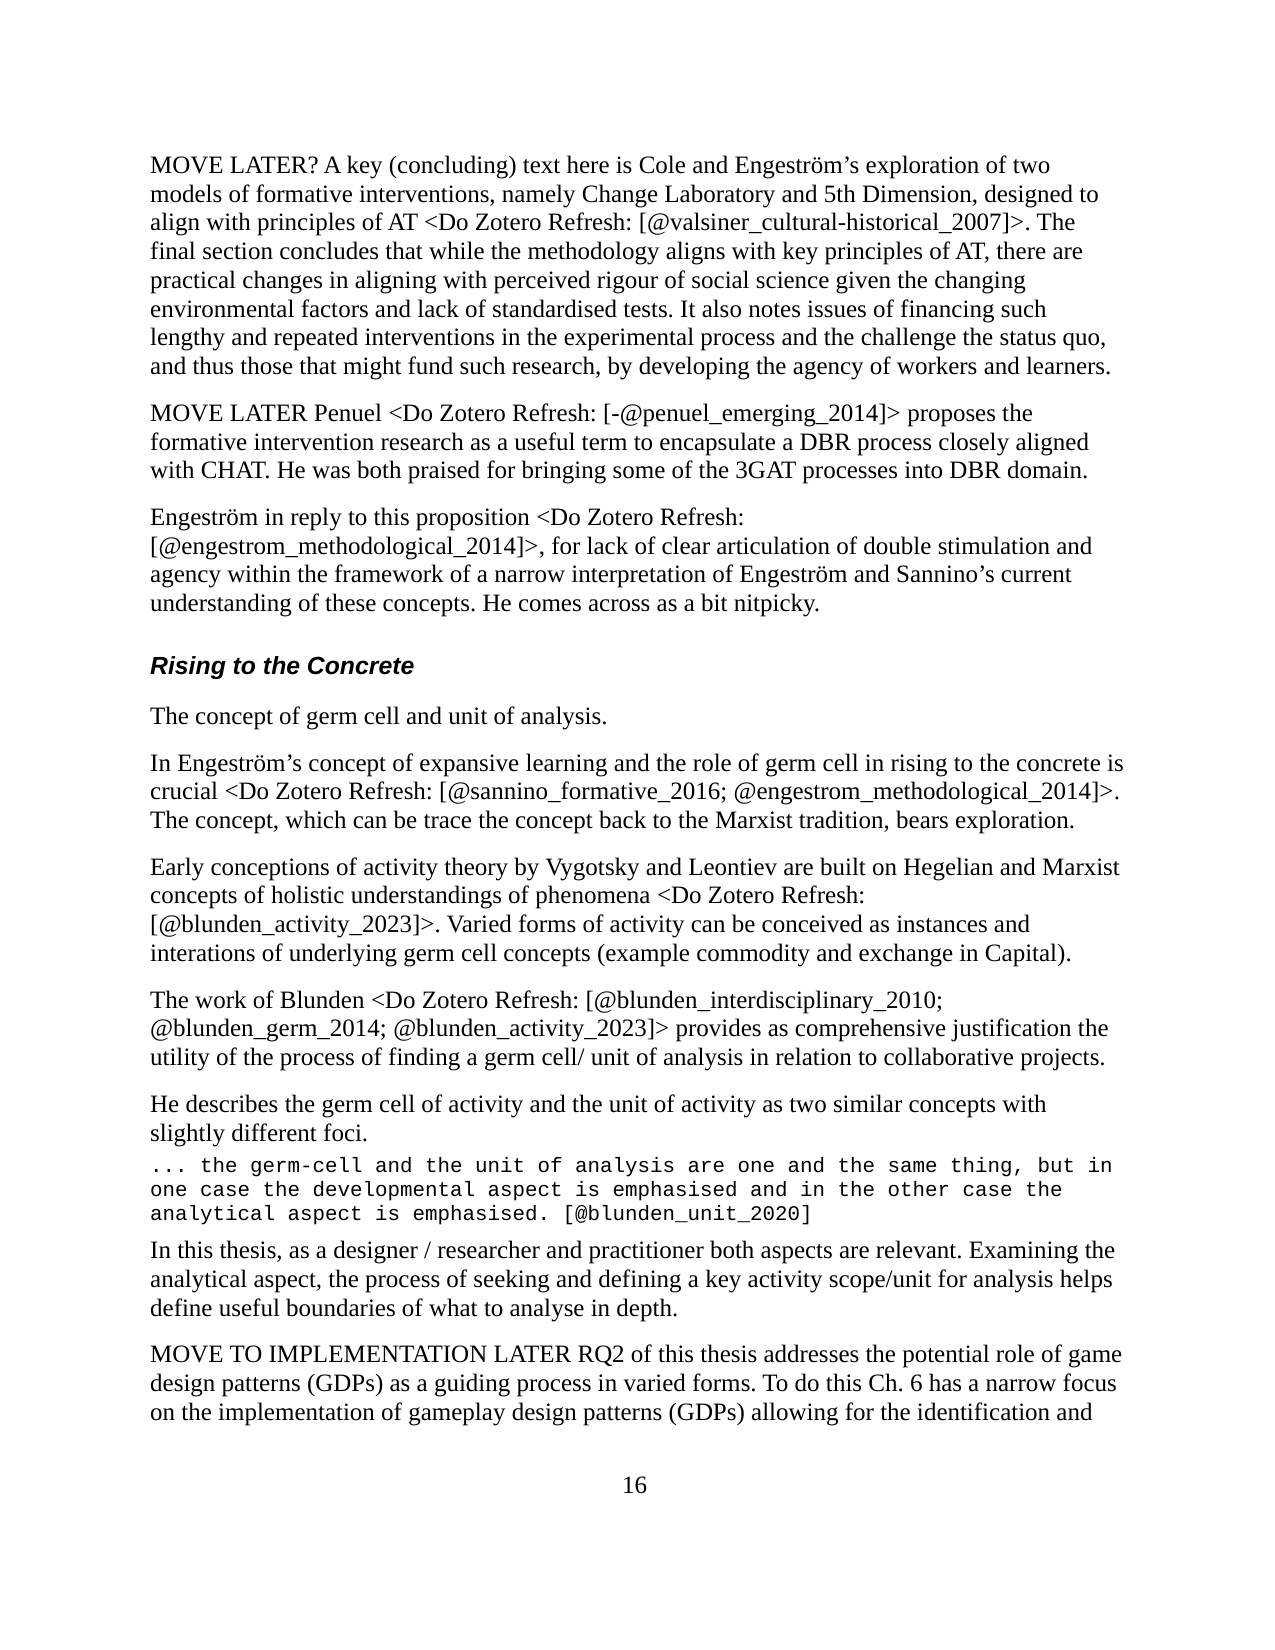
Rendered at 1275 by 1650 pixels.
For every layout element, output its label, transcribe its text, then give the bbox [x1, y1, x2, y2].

text Engeström in reply to this proposition <Do Zotero Refresh: [@engestrom_methodological_2014]>, for lack of clear articulation of double stimulation and agency within the framework of a narrow interpretation of Engeström and Sannino’s current understanding of these concepts. He comes across as a bit nitpicky. [150, 502, 1125, 617]
text Early conceptions of activity theory by Vygotsky and Leontiev are built on Hegelian and Marxist concepts of holistic understandings of phenomena <Do Zotero Refresh: [@blunden_activity_2023]>. Varied forms of activity can be conceived as instances and interations of underlying germ cell concepts (example commodity and exchange in Capital). [150, 852, 1125, 967]
text MOVE LATER? A key (concluding) text here is Cole and Engeström’s exploration of two models of formative interventions, namely Change Laboratory and 5th Dimension, designed to align with principles of AT <Do Zotero Refresh: [@valsiner_cultural-historical_2007]>. The final section concludes that while the methodology aligns with key principles of AT, there are practical changes in aligning with perceived rigour of social science given the changing environmental factors and lack of standardised tests. It also notes issues of financing such lengthy and repeated interventions in the experimental process and the challenge the status quo, and thus those that might fund such research, by developing the agency of workers and learners. [150, 150, 1125, 380]
text He describes the germ cell of activity and the unit of activity as two similar concepts with slightly different foci. [150, 1089, 1125, 1146]
text In Engeström’s concept of expansive learning and the role of germ cell in rising to the concrete is crucial <Do Zotero Refresh: [@sannino_formative_2016; @engestrom_methodological_2014]>. The concept, which can be trace the concept back to the Marxist tradition, bears exploration. [150, 748, 1125, 834]
text MOVE TO IMPLEMENTATION LATER RQ2 of this thesis addresses the potential role of game design patterns (GDPs) as a guiding process in varied forms. To do this Ch. 6 has a narrow focus on the implementation of gameplay design patterns (GDPs) allowing for the identification and [150, 1339, 1125, 1426]
text In this thesis, as a designer / researcher and practitioner both aspects are relevant. Examining the analytical aspect, the process of seeking and defining a key activity scope/unit for analysis helps define useful boundaries of what to analyse in depth. [150, 1235, 1125, 1322]
subtitle Rising to the Concrete [150, 651, 1125, 679]
text MOVE LATER Penuel <Do Zotero Refresh: [-@penuel_emerging_2014]> proposes the formative intervention research as a useful term to encapsulate a DBR process closely aligned with CHAT. He was both praised for bringing some of the 3GAT processes into DBR domain. [150, 398, 1125, 484]
text ... the germ-cell and the unit of analysis are one and the same thing, but in one case the developmental aspect is emphasised and in the other case the analytical aspect is emphasised. [@blunden_unit_2020] [150, 1155, 1125, 1226]
text The work of Blunden <Do Zotero Refresh: [@blunden_interdisciplinary_2010; @blunden_germ_2014; @blunden_activity_2023]> provides as comprehensive justification the utility of the process of finding a germ cell/ unit of analysis in relation to collaborative projects. [150, 985, 1125, 1071]
text The concept of germ cell and unit of analysis. [150, 701, 1125, 730]
